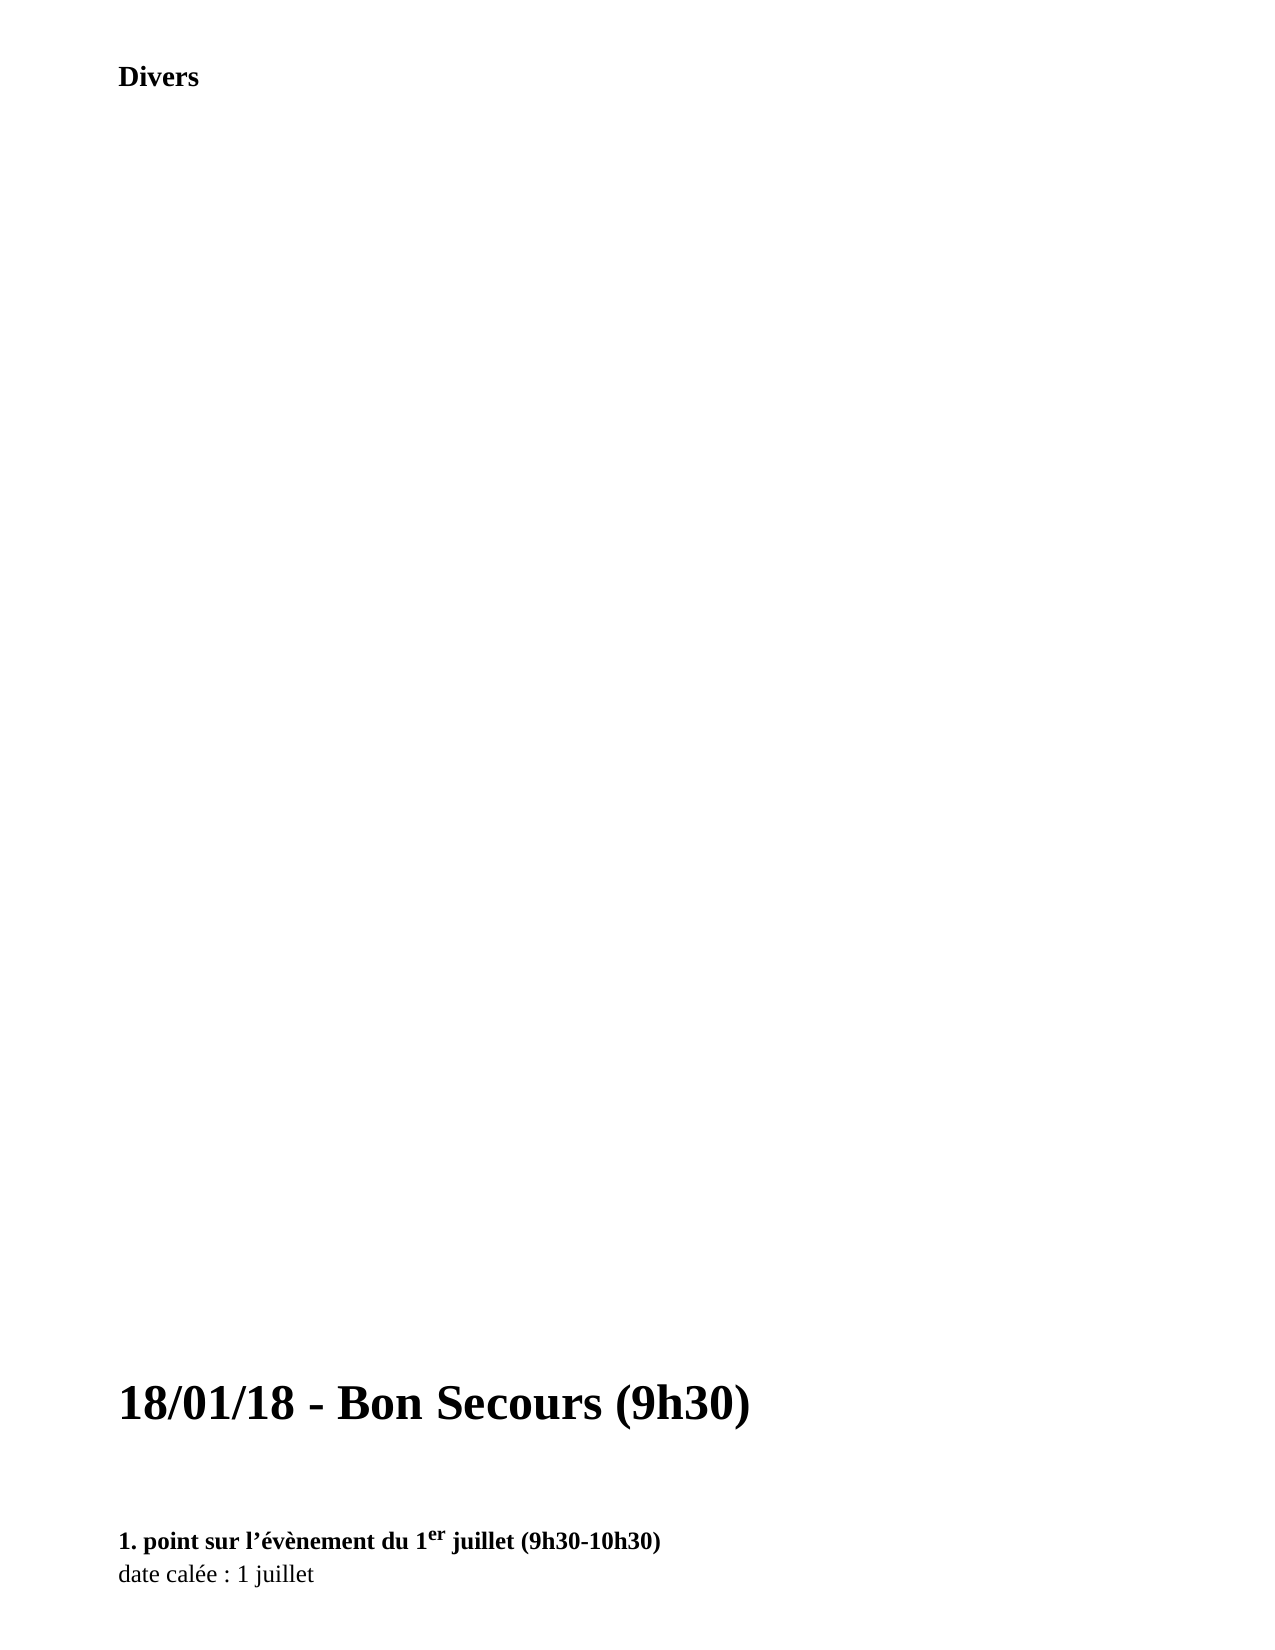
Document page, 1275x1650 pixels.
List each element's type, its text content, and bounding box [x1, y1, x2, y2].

text 1. point sur l’évènement du 1er juillet (9h30-10h30) date calée : 1 juillet [118, 1454, 1216, 1588]
subtitle Divers [118, 59, 1216, 93]
subtitle 18/01/18 - Bon Secours (9h30) [118, 1373, 1216, 1431]
